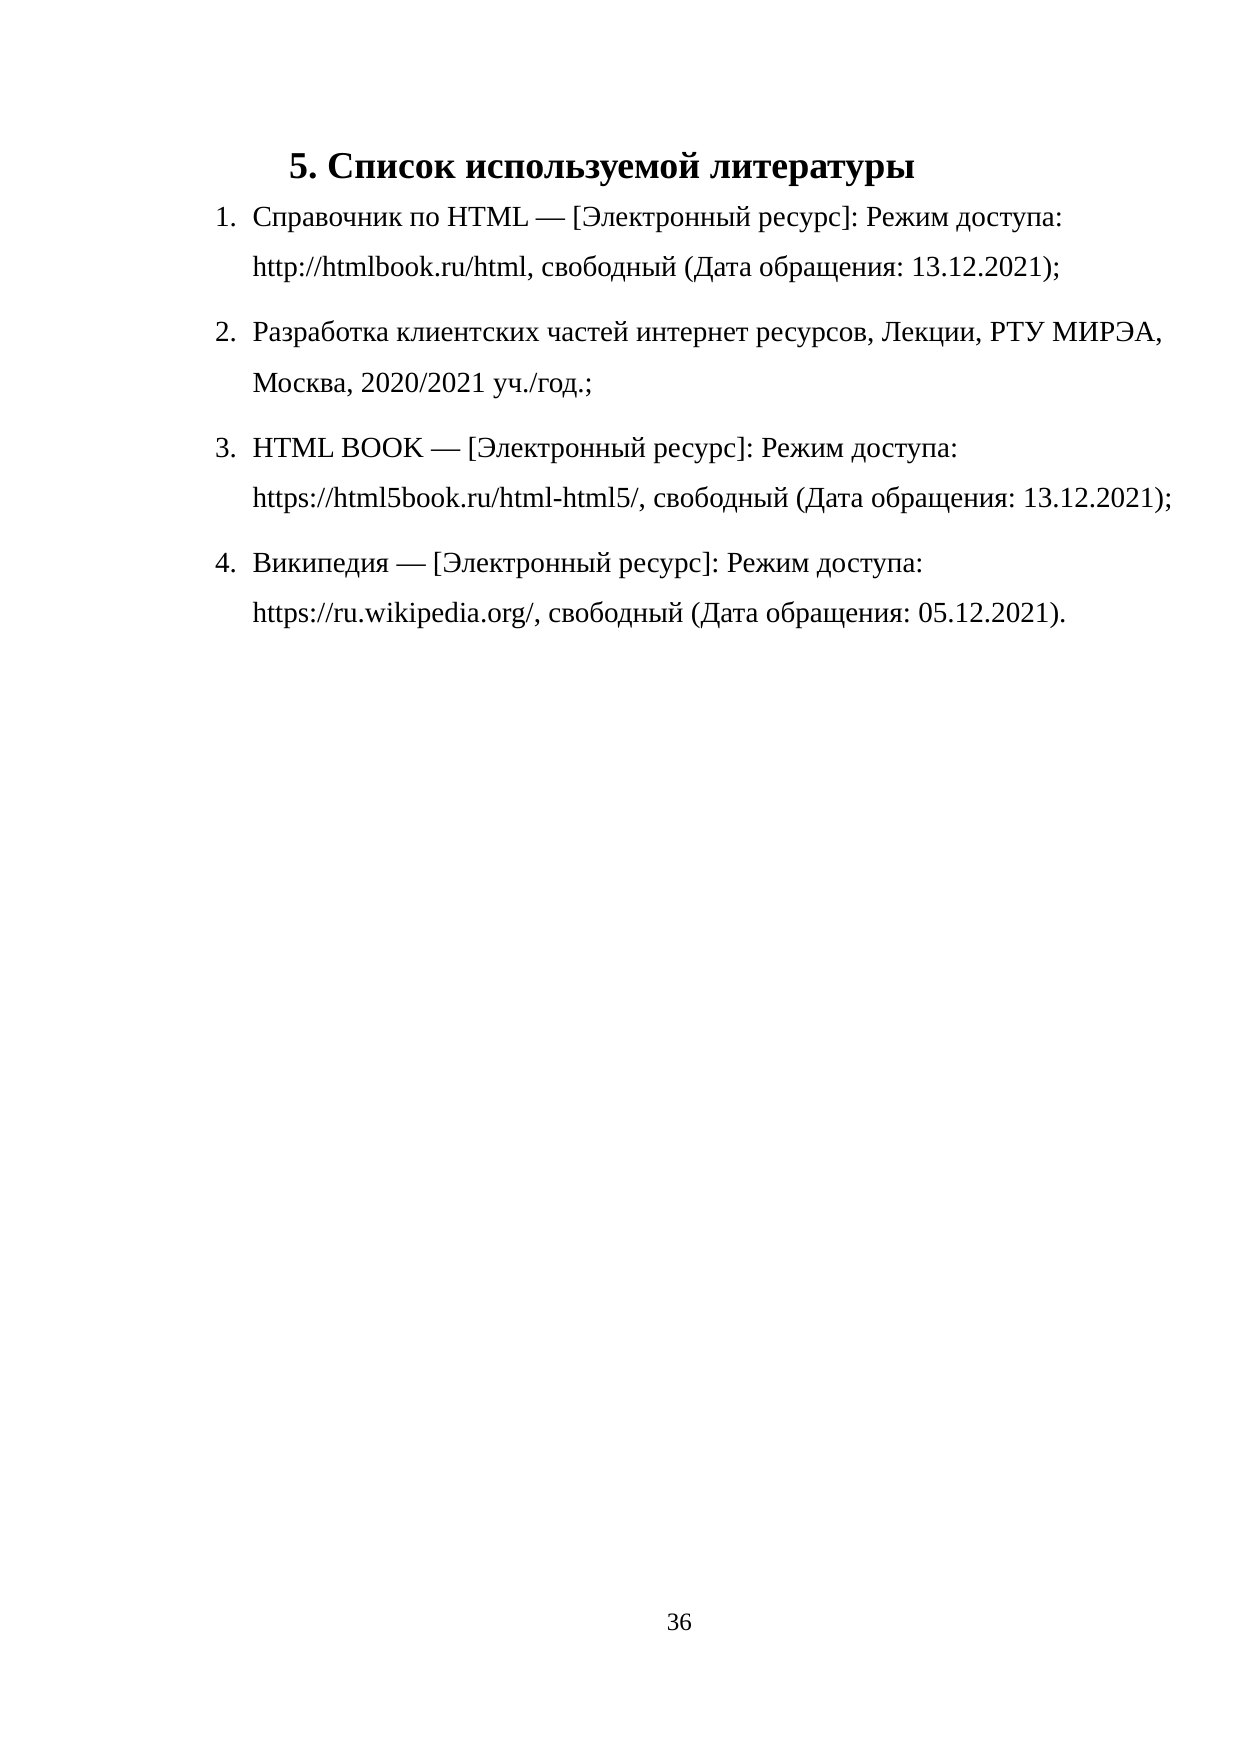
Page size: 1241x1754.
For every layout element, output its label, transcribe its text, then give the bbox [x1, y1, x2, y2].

list Википедия — [Электронный ресурс]: Режим доступа: https://ru.wikipedia.org/, свободный (Дата обращения: 05.12.2021). [215, 545, 1181, 629]
list Справочник по HTML — [Электронный ресурс]: Режим доступа: http://htmlbook.ru/html, свободный (Дата обращения: 13.12.2021); [215, 199, 1181, 283]
subtitle 5. Список используемой литературы [215, 143, 1181, 187]
list Разработка клиентских частей интернет ресурсов, Лекции, РТУ МИРЭА, Москва, 2020/2021 уч./год.; [215, 314, 1181, 398]
list HTML BOOK — [Электронный ресурс]: Режим доступа: https://html5book.ru/html-html5/, свободный (Дата обращения: 13.12.2021); [215, 430, 1181, 513]
